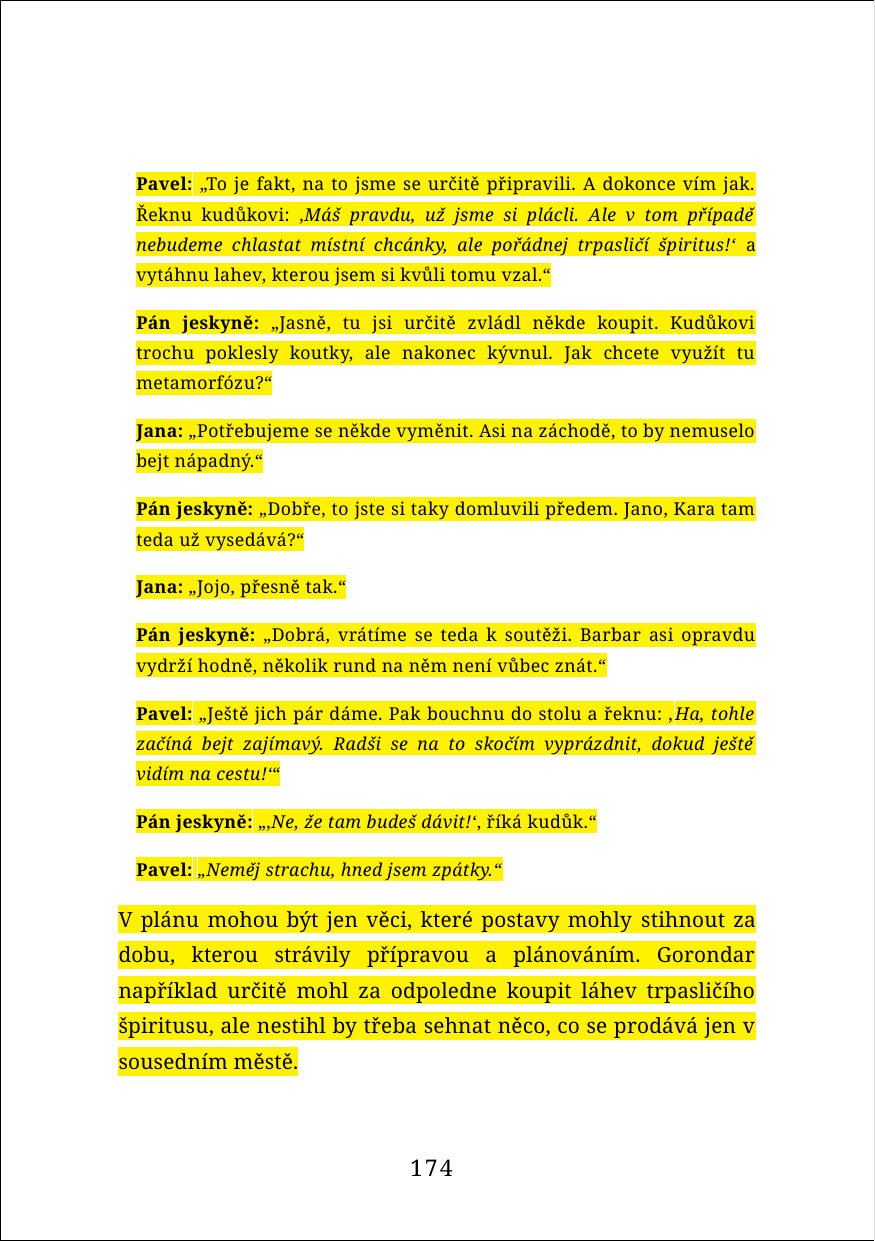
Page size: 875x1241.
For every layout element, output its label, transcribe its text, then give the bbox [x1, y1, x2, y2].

text Pán jeskyně: „‚Ne, že tam budeš dávit!‘, říká kudůk.“ [136, 809, 756, 833]
text Pán jeskyně: „Dobrá, vrátíme se teda k soutěži. Barbar asi opravdu vydrží hodně, několik rund na něm není vůbec znát.“ [136, 623, 756, 677]
text Pavel: „Ještě jich pár dáme. Pak bouchnu do stolu a řeknu: ‚Ha, tohle začíná bejt zajímavý. Radši se na to skočím vyprázdnit, dokud ještě vidím na cestu!‘“ [136, 701, 756, 786]
text Pavel: „Neměj strachu, hned jsem zpátky.“ [136, 857, 756, 881]
text Jana: „Potřebujeme se někde vyměnit. Asi na záchodě, to by nemuselo bejt nápadný.“ [136, 419, 756, 473]
text Pán jeskyně: „Jasně, tu jsi určitě zvládl někde koupit. Kudůkovi trochu poklesly koutky, ale nakonec kývnul. Jak chcete využít tu metamorfózu?“ [136, 310, 756, 395]
text Pán jeskyně: „Dobře, to jste si taky domluvili předem. Jano, Kara tam teda už vysedává?“ [136, 497, 756, 551]
text Jana: „Jojo, přesně tak.“ [136, 575, 756, 599]
text V plánu mohou být jen věci, které postavy mohly stihnout za dobu, kterou strávily přípravou a plánováním. Gorondar například určitě mohl za odpoledne koupit láhev trpasličího špiritusu, ale nestihl by třeba sehnat něco, co se prodává jen v sousedním městě. [118, 905, 756, 1076]
text Pavel: „To je fakt, na to jsme se určitě připravili. A dokonce vím jak. Řeknu kudůkovi: ‚Máš pravdu, už jsme si plácli. Ale v tom případě nebudeme chlastat místní chcánky, ale pořádnej trpasličí špiritus!‘ a vytáhnu lahev, kterou jsem si kvůli tomu vzal.“ [136, 172, 756, 287]
